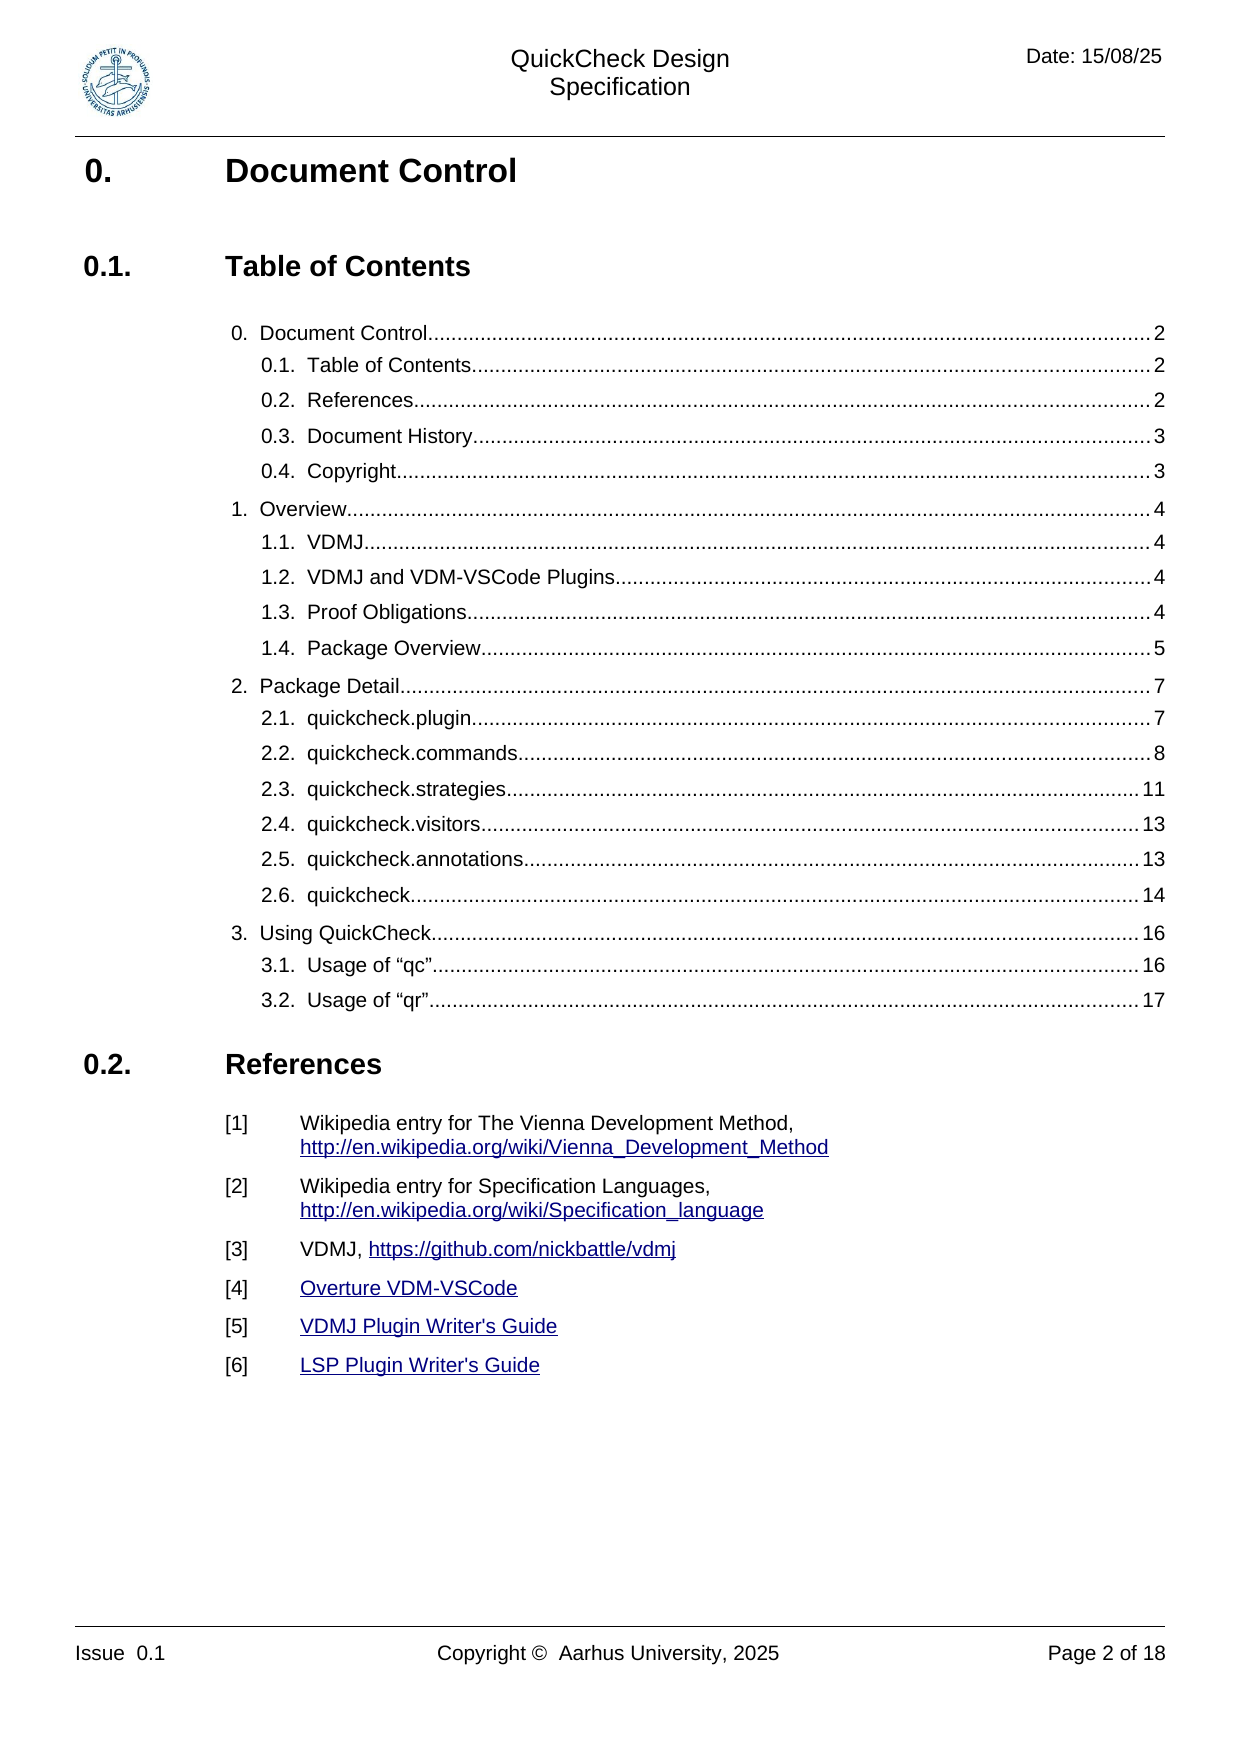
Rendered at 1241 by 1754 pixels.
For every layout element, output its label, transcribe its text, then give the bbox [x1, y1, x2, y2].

text 2.1. quickcheck.plugin 7 [255, 707, 1165, 730]
text 0.4. Copyright 3 [255, 460, 1165, 483]
subtitle Document Control [75, 152, 1165, 190]
list VDMJ Plugin Writer's Guide [225, 1315, 1165, 1339]
text 3.1. Usage of “qc” 16 [255, 954, 1165, 977]
list Wikipedia entry for The Vienna Development Method, http://en.wikipedia.org/wiki/Vienna_Development_Method [225, 1111, 1165, 1159]
text 2.5. quickcheck.annotations 13 [255, 848, 1165, 871]
text 2. Package Detail 7 [225, 674, 1165, 698]
text 1.4. Package Overview 5 [255, 636, 1165, 659]
list VDMJ, https://github.com/nickbattle/vdmj [225, 1237, 1165, 1261]
list Wikipedia entry for Specification Languages, http://en.wikipedia.org/wiki/Specification_language [225, 1174, 1165, 1222]
text 0. Document Control 2 [225, 321, 1165, 345]
text 0.3. Document History 3 [255, 424, 1165, 448]
text 0.2. References 2 [255, 389, 1165, 412]
picture [78, 44, 153, 120]
text 1. Overview 4 [225, 498, 1165, 521]
text 3. Using QuickCheck 16 [225, 921, 1165, 945]
subtitle Table of Contents [75, 250, 1165, 282]
text 2.6. quickcheck 14 [255, 883, 1165, 906]
subtitle References [75, 1048, 1165, 1081]
text 1.2. VDMJ and VDM-VSCode Plugins 4 [255, 566, 1165, 589]
text 3.2. Usage of “qr” 17 [255, 989, 1165, 1012]
text 2.3. quickcheck.strategies 11 [255, 777, 1165, 801]
text 1.3. Proof Obligations 4 [255, 601, 1165, 624]
text 2.4. quickcheck.visitors 13 [255, 813, 1165, 836]
text 2.2. quickcheck.commands 8 [255, 742, 1165, 765]
text 0.1. Table of Contents 2 [255, 354, 1165, 377]
list Overture VDM-VSCode [225, 1276, 1165, 1300]
text 1.1. VDMJ 4 [255, 530, 1165, 553]
list LSP Plugin Writer's Guide [225, 1354, 1165, 1378]
